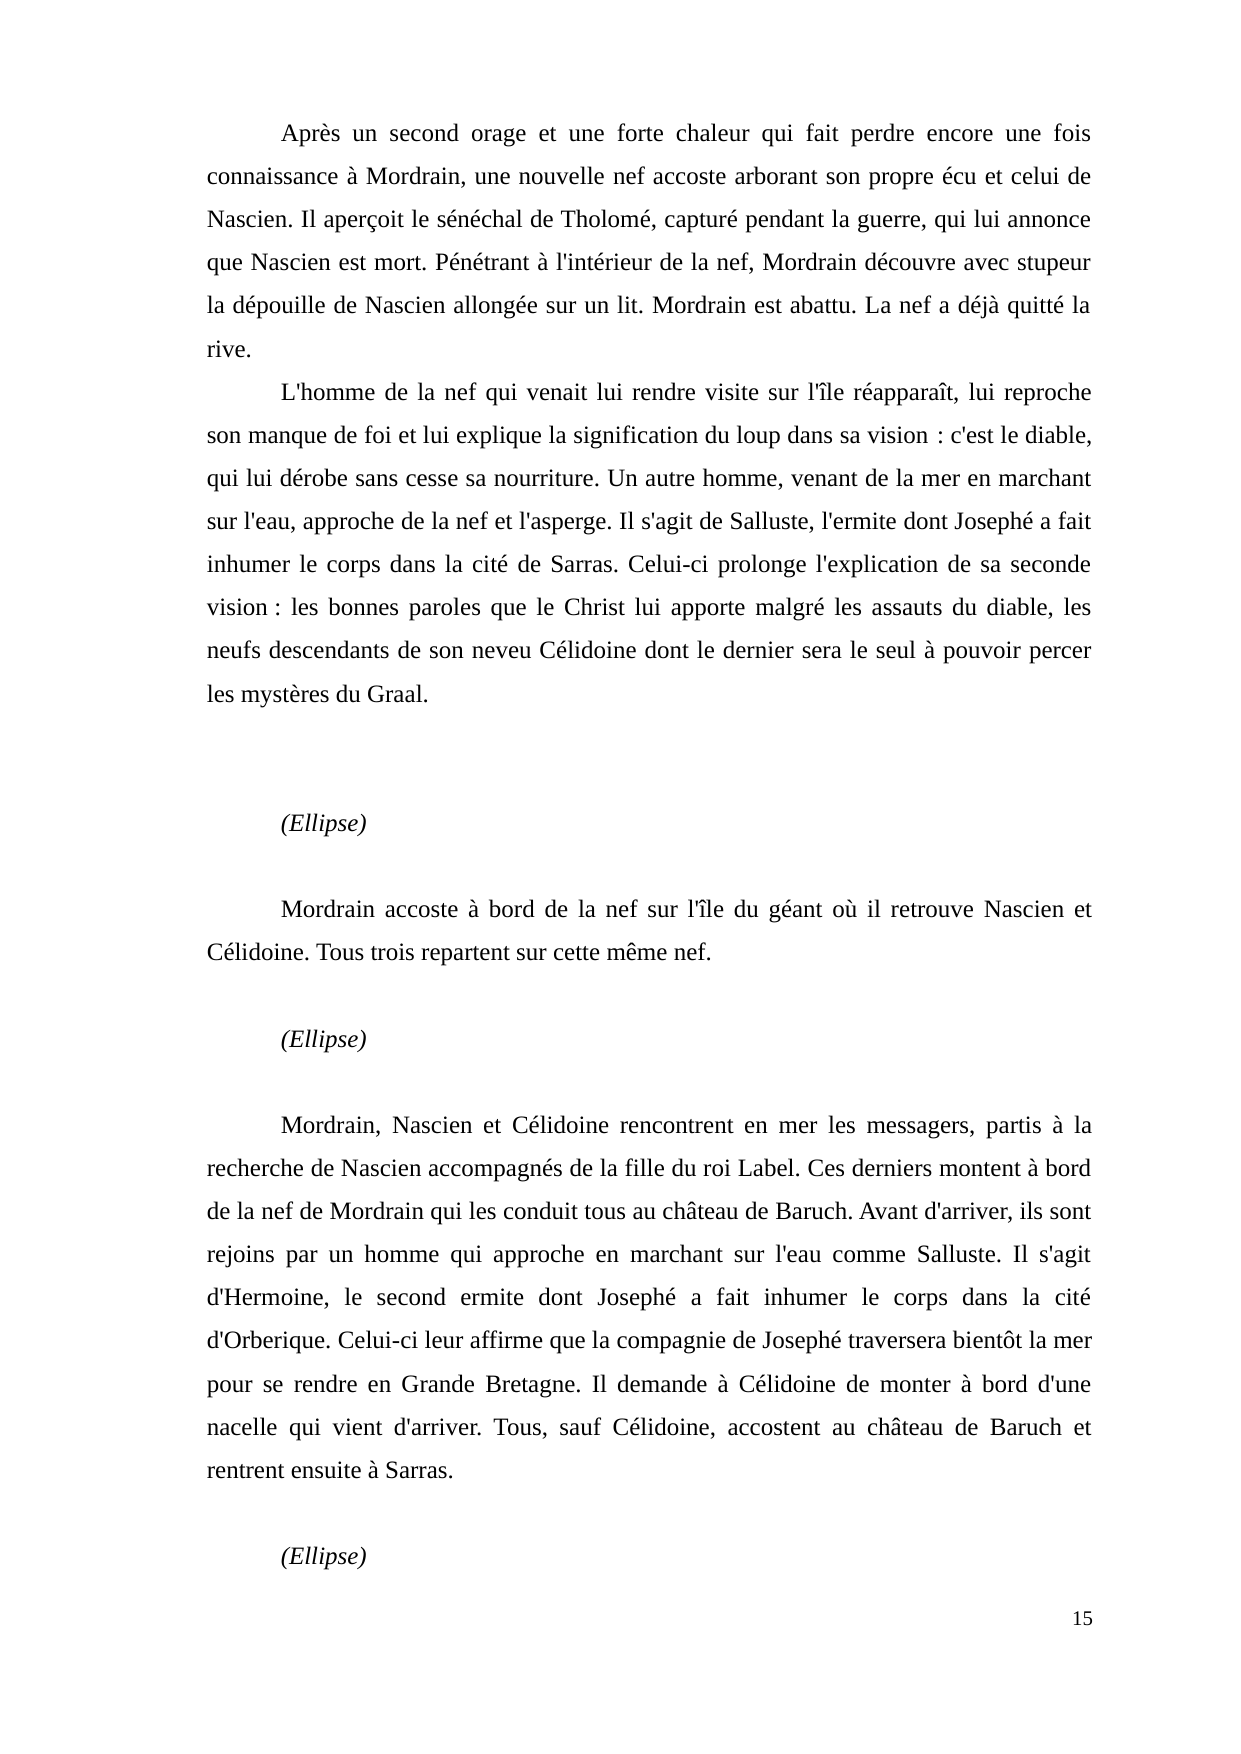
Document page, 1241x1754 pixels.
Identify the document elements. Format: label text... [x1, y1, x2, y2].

text Mordrain, Nascien et Célidoine rencontrent en mer les messagers, partis à la recherche de Nascien accompagnés de la fille du roi Label. Ces derniers montent à bord de la nef de Mordrain qui les conduit tous au château de Baruch. Avant d'arriver, ils sont rejoins par un homme qui approche en marchant sur l'eau comme Salluste. Il s'agit d'Hermoine, le second ermite dont Josephé a fait inhumer le corps dans la cité d'Orberique. Celui-ci leur affirme que la compagnie de Josephé traversera bientôt la mer pour se rendre en Grande Bretagne. Il demande à Célidoine de monter à bord d'une nacelle qui vient d'arriver. Tous, sauf Célidoine, accostent au château de Baruch et rentrent ensuite à Sarras. [207, 1110, 1093, 1484]
text (Ellipse) [207, 1541, 1093, 1570]
text (Ellipse) [207, 808, 1093, 837]
text Après un second orage et une forte chaleur qui fait perdre encore une fois connaissance à Mordrain, une nouvelle nef accoste arborant son propre écu et celui de Nascien. Il aperçoit le sénéchal de Tholomé, capturé pendant la guerre, qui lui annonce que Nascien est mort. Pénétrant à l'intérieur de la nef, Mordrain découvre avec stupeur la dépouille de Nascien allongée sur un lit. Mordrain est abattu. La nef a déjà quitté la rive. [207, 118, 1093, 362]
text (Ellipse) [207, 1024, 1093, 1052]
text L'homme de la nef qui venait lui rendre visite sur l'île réapparaît, lui reproche son manque de foi et lui explique la signification du loup dans sa vision : c'est le diable, qui lui dérobe sans cesse sa nourriture. Un autre homme, venant de la mer en marchant sur l'eau, approche de la nef et l'asperge. Il s'agit de Salluste, l'ermite dont Josephé a fait inhumer le corps dans la cité de Sarras. Celui-ci prolonge l'explication de sa seconde vision : les bonnes paroles que le Christ lui apporte malgré les assauts du diable, les neufs descendants de son neveu Célidoine dont le dernier sera le seul à pouvoir percer les mystères du Graal. [207, 377, 1093, 707]
text Mordrain accoste à bord de la nef sur l'île du géant où il retrouve Nascien et Célidoine. Tous trois repartent sur cette même nef. [207, 894, 1093, 966]
